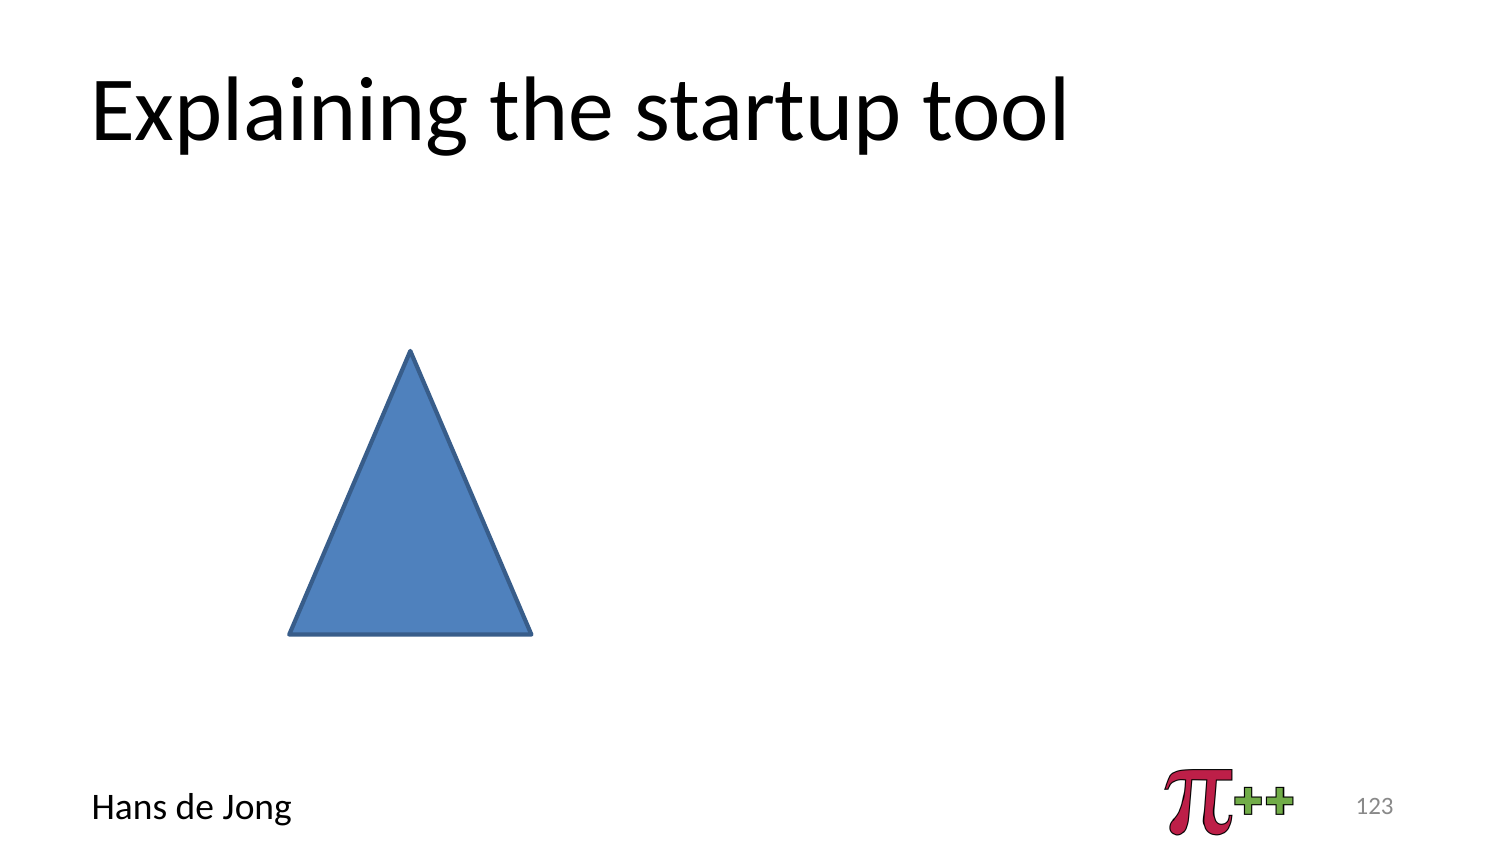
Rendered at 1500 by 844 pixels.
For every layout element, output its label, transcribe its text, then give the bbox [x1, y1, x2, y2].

text_box 122 [1340, 782, 1426, 827]
title Explaining the startup tool [75, 33, 1426, 175]
text_box [289, 350, 532, 635]
